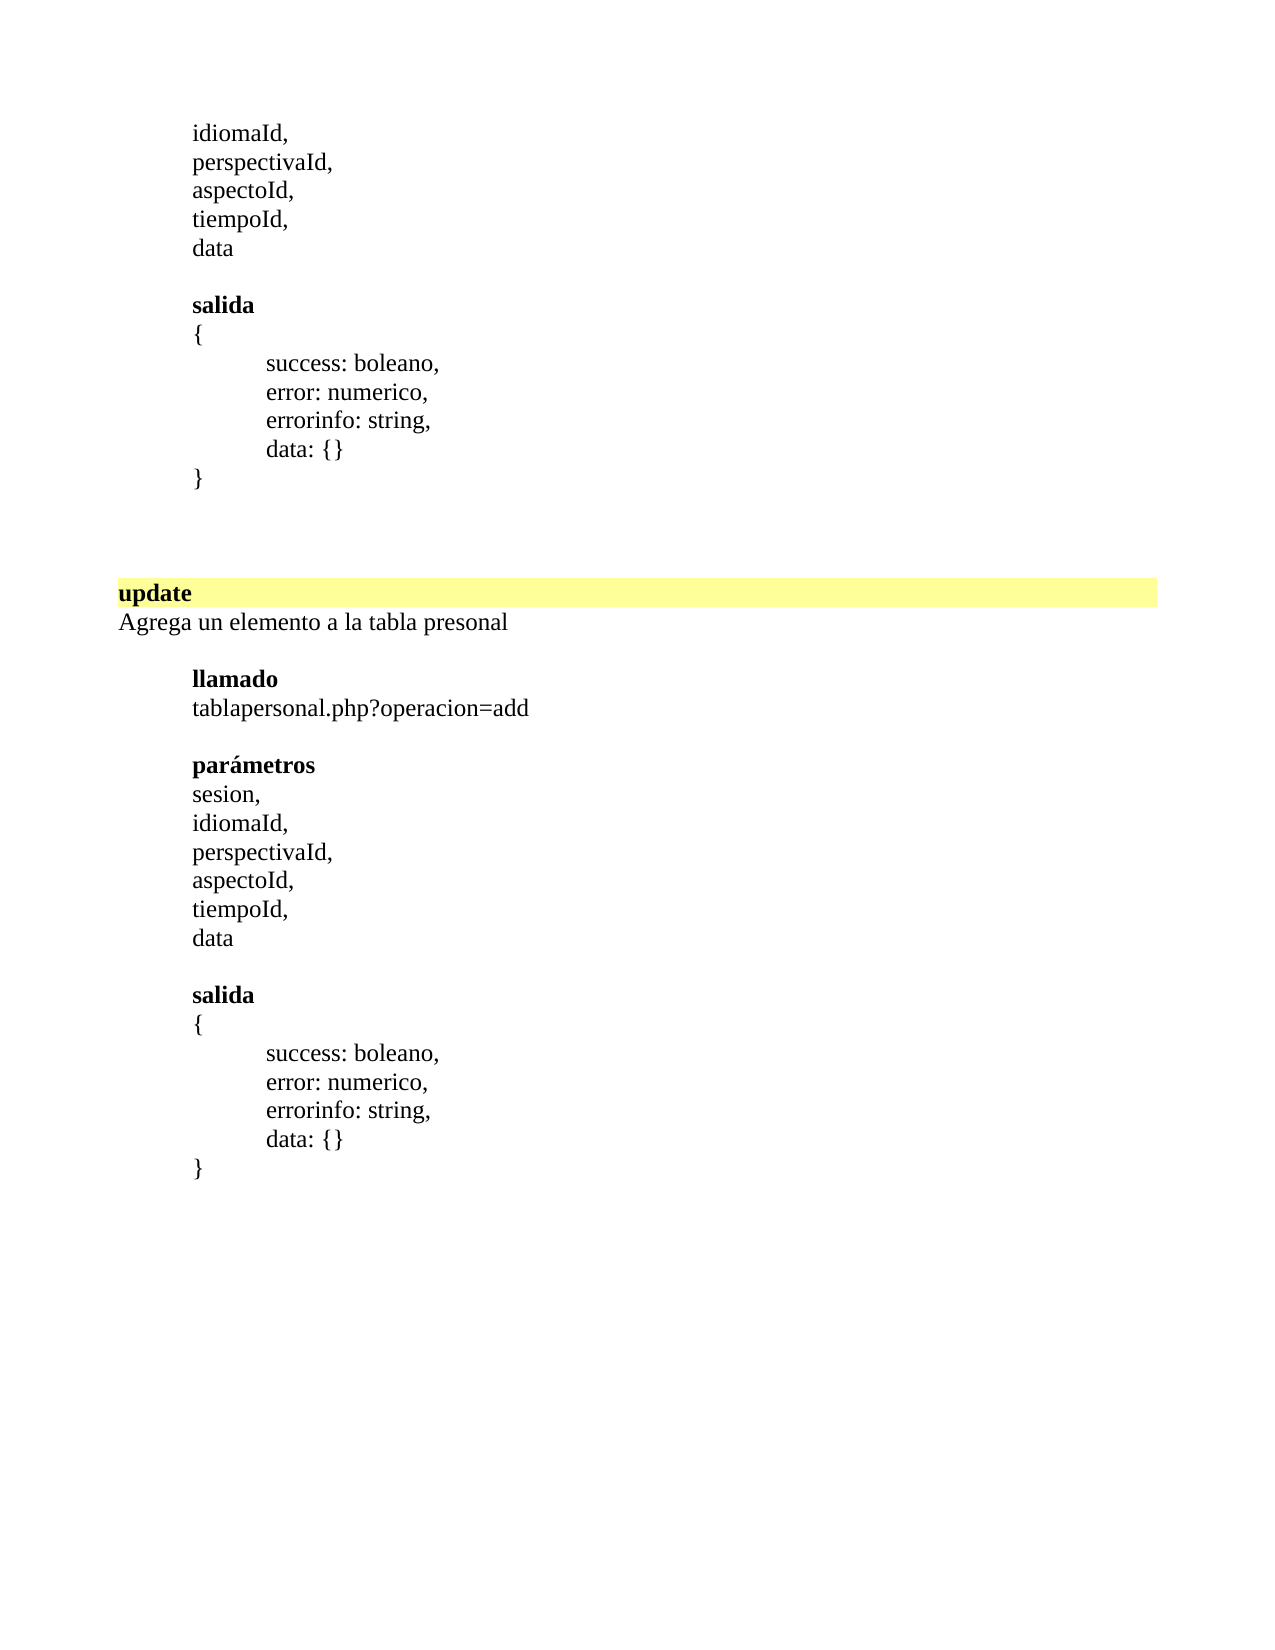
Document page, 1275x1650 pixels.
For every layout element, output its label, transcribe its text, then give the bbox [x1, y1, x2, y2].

text data: {} [192, 1124, 1157, 1153]
text { [192, 1009, 1157, 1038]
text tablapersonal.php?operacion=add [192, 693, 1157, 722]
text update [118, 578, 1157, 607]
text sesion, [192, 779, 1157, 808]
text data [192, 233, 1157, 262]
text llamado [192, 664, 1157, 693]
text Agrega un elemento a la tabla presonal [118, 607, 1157, 636]
text error: numerico, [192, 1067, 1157, 1096]
text aspectoId, [192, 176, 1157, 204]
text success: boleano, [192, 1038, 1157, 1067]
text salida [192, 981, 1157, 1009]
text aspectoId, [192, 866, 1157, 894]
text idiomaId, [192, 118, 1157, 147]
text tiempoId, [192, 204, 1157, 233]
text perspectivaId, [192, 837, 1157, 866]
text { [192, 319, 1157, 348]
text errorinfo: string, [192, 406, 1157, 434]
text parámetros [192, 751, 1157, 779]
text salida [192, 291, 1157, 319]
text } [192, 1153, 1157, 1182]
text success: boleano, [192, 348, 1157, 377]
text perspectivaId, [192, 147, 1157, 176]
text data [192, 923, 1157, 952]
text idiomaId, [192, 808, 1157, 837]
text errorinfo: string, [192, 1096, 1157, 1124]
text tiempoId, [192, 894, 1157, 923]
text error: numerico, [192, 377, 1157, 406]
text } [192, 463, 1157, 492]
text data: {} [192, 434, 1157, 463]
